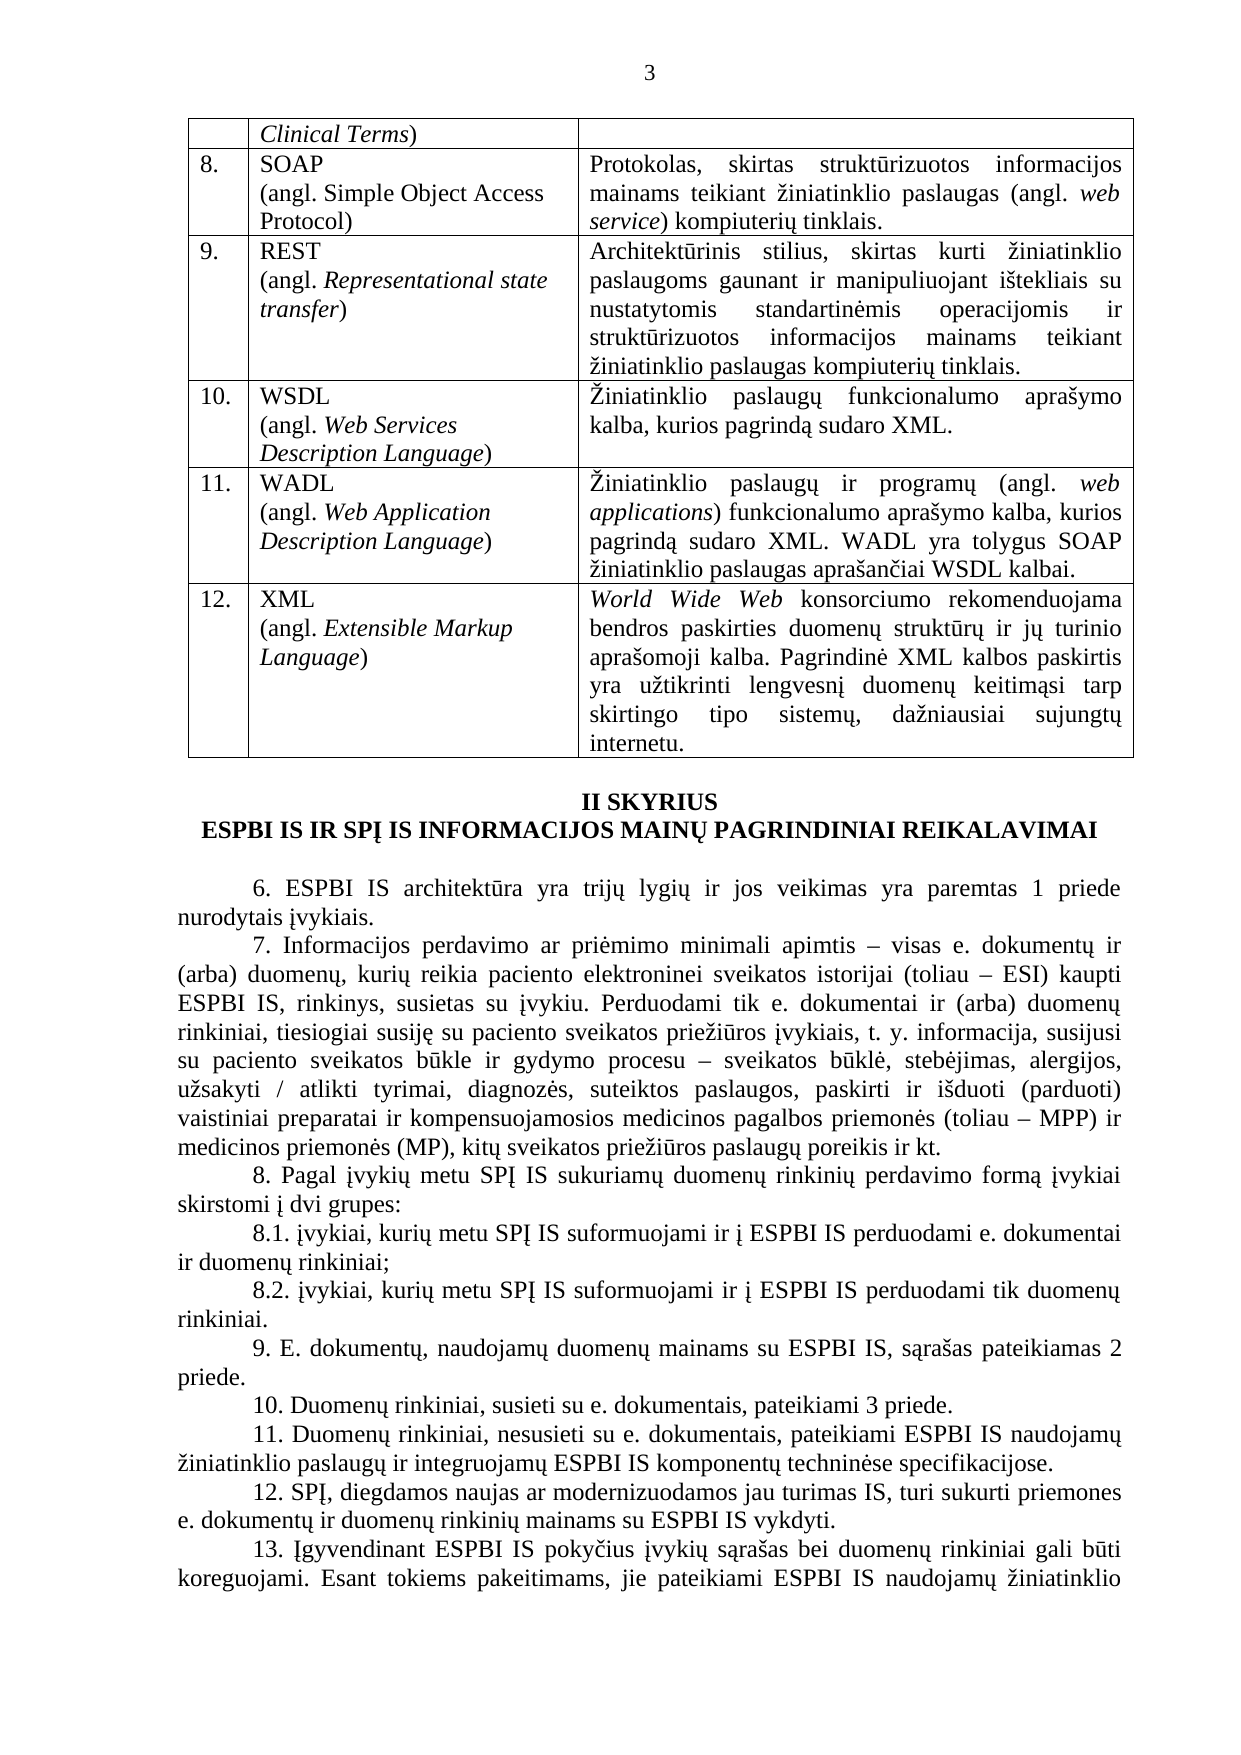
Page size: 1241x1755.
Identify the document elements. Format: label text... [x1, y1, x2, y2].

text ESPBI IS IR SPĮ IS INFORMACIJOS MAINŲ PAGRINDINIAI REIKALAVIMAI [177, 815, 1122, 844]
text 10. Duomenų rinkiniai, susieti su e. dokumentais, pateikiami 3 priede. [177, 1390, 1122, 1419]
table_cell WSDL (angl. Web Services Description Language) [249, 381, 578, 467]
text 8.2. įvykiai, kurių metu SPĮ IS suformuojami ir į ESPBI IS perduodami tik duomenų rinkiniai. [177, 1275, 1122, 1333]
table_cell [189, 119, 248, 148]
table_cell Clinical Terms) [249, 119, 578, 148]
table_cell 11. [189, 468, 248, 583]
text 11. Duomenų rinkiniai, nesusieti su e. dokumentais, pateikiami ESPBI IS naudojamų žiniatinklio paslaugų ir integruojamų ESPBI IS komponentų techninėse specifikacijose. [177, 1419, 1122, 1477]
table_cell [579, 119, 1133, 148]
text 9. E. dokumentų, naudojamų duomenų mainams su ESPBI IS, sąrašas pateikiamas 2 priede. [177, 1333, 1122, 1390]
table_cell Žiniatinklio paslaugų ir programų (angl. web applications) funkcionalumo aprašymo kalba, kurios pagrindą sudaro XML. WADL yra tolygus SOAP žiniatinklio paslaugas aprašančiai WSDL kalbai. [579, 468, 1133, 583]
text II SKYRIUS [177, 787, 1122, 815]
table_cell SOAP (angl. Simple Object Access Protocol) [249, 149, 578, 235]
text 6. ESPBI IS architektūra yra trijų lygių ir jos veikimas yra paremtas 1 priede nurodytais įvykiais. [177, 873, 1122, 930]
table_cell 9. [189, 236, 248, 380]
text 13. Įgyvendinant ESPBI IS pokyčius įvykių sąrašas bei duomenų rinkiniai gali būti koreguojami. Esant tokiems pakeitimams, jie pateikiami ESPBI IS naudojamų žiniatinklio [177, 1534, 1122, 1592]
text 12. SPĮ, diegdamos naujas ar modernizuodamos jau turimas IS, turi sukurti priemones e. dokumentų ir duomenų rinkinių mainams su ESPBI IS vykdyti. [177, 1477, 1122, 1534]
table_cell Žiniatinklio paslaugų funkcionalumo aprašymo kalba, kurios pagrindą sudaro XML. [579, 381, 1133, 467]
table_cell Protokolas, skirtas struktūrizuotos informacijos mainams teikiant žiniatinklio paslaugas (angl. web service) kompiuterių tinklais. [579, 149, 1133, 235]
table_cell 8. [189, 149, 248, 235]
table_cell 12. [189, 584, 248, 757]
table_cell World Wide Web konsorciumo rekomenduojama bendros paskirties duomenų struktūrų ir jų turinio aprašomoji kalba. Pagrindinė XML kalbos paskirtis yra užtikrinti lengvesnį duomenų keitimąsi tarp skirtingo tipo sistemų, dažniausiai sujungtų internetu. [579, 584, 1133, 757]
table_cell Architektūrinis stilius, skirtas kurti žiniatinklio paslaugoms gaunant ir manipuliuojant ištekliais su nustatytomis standartinėmis operacijomis ir struktūrizuotos informacijos mainams teikiant žiniatinklio paslaugas kompiuterių tinklais. [579, 236, 1133, 380]
text 8. Pagal įvykių metu SPĮ IS sukuriamų duomenų rinkinių perdavimo formą įvykiai skirstomi į dvi grupes: [177, 1160, 1122, 1218]
table_cell 10. [189, 381, 248, 467]
table_cell XML (angl. Extensible Markup Language) [249, 584, 578, 757]
table_cell WADL (angl. Web Application Description Language) [249, 468, 578, 583]
table_cell REST (angl. Representational state transfer) [249, 236, 578, 380]
text 8.1. įvykiai, kurių metu SPĮ IS suformuojami ir į ESPBI IS perduodami e. dokumentai ir duomenų rinkiniai; [177, 1218, 1122, 1275]
text 7. Informacijos perdavimo ar priėmimo minimali apimtis – visas e. dokumentų ir (arba) duomenų, kurių reikia paciento elektroninei sveikatos istorijai (toliau – ESI) kaupti ESPBI IS, rinkinys, susietas su įvykiu. Perduodami tik e. dokumentai ir (arba) duomenų rinkiniai, tiesiogiai susiję su paciento sveikatos priežiūros įvykiais, t. y. informacija, susijusi su paciento sveikatos būkle ir gydymo procesu – sveikatos būklė, stebėjimas, alergijos, užsakyti / atlikti tyrimai, diagnozės, suteiktos paslaugos, paskirti ir išduoti (parduoti) vaistiniai preparatai ir kompensuojamosios medicinos pagalbos priemonės (toliau – MPP) ir medicinos priemonės (MP), kitų sveikatos priežiūros paslaugų poreikis ir kt. [177, 930, 1122, 1160]
